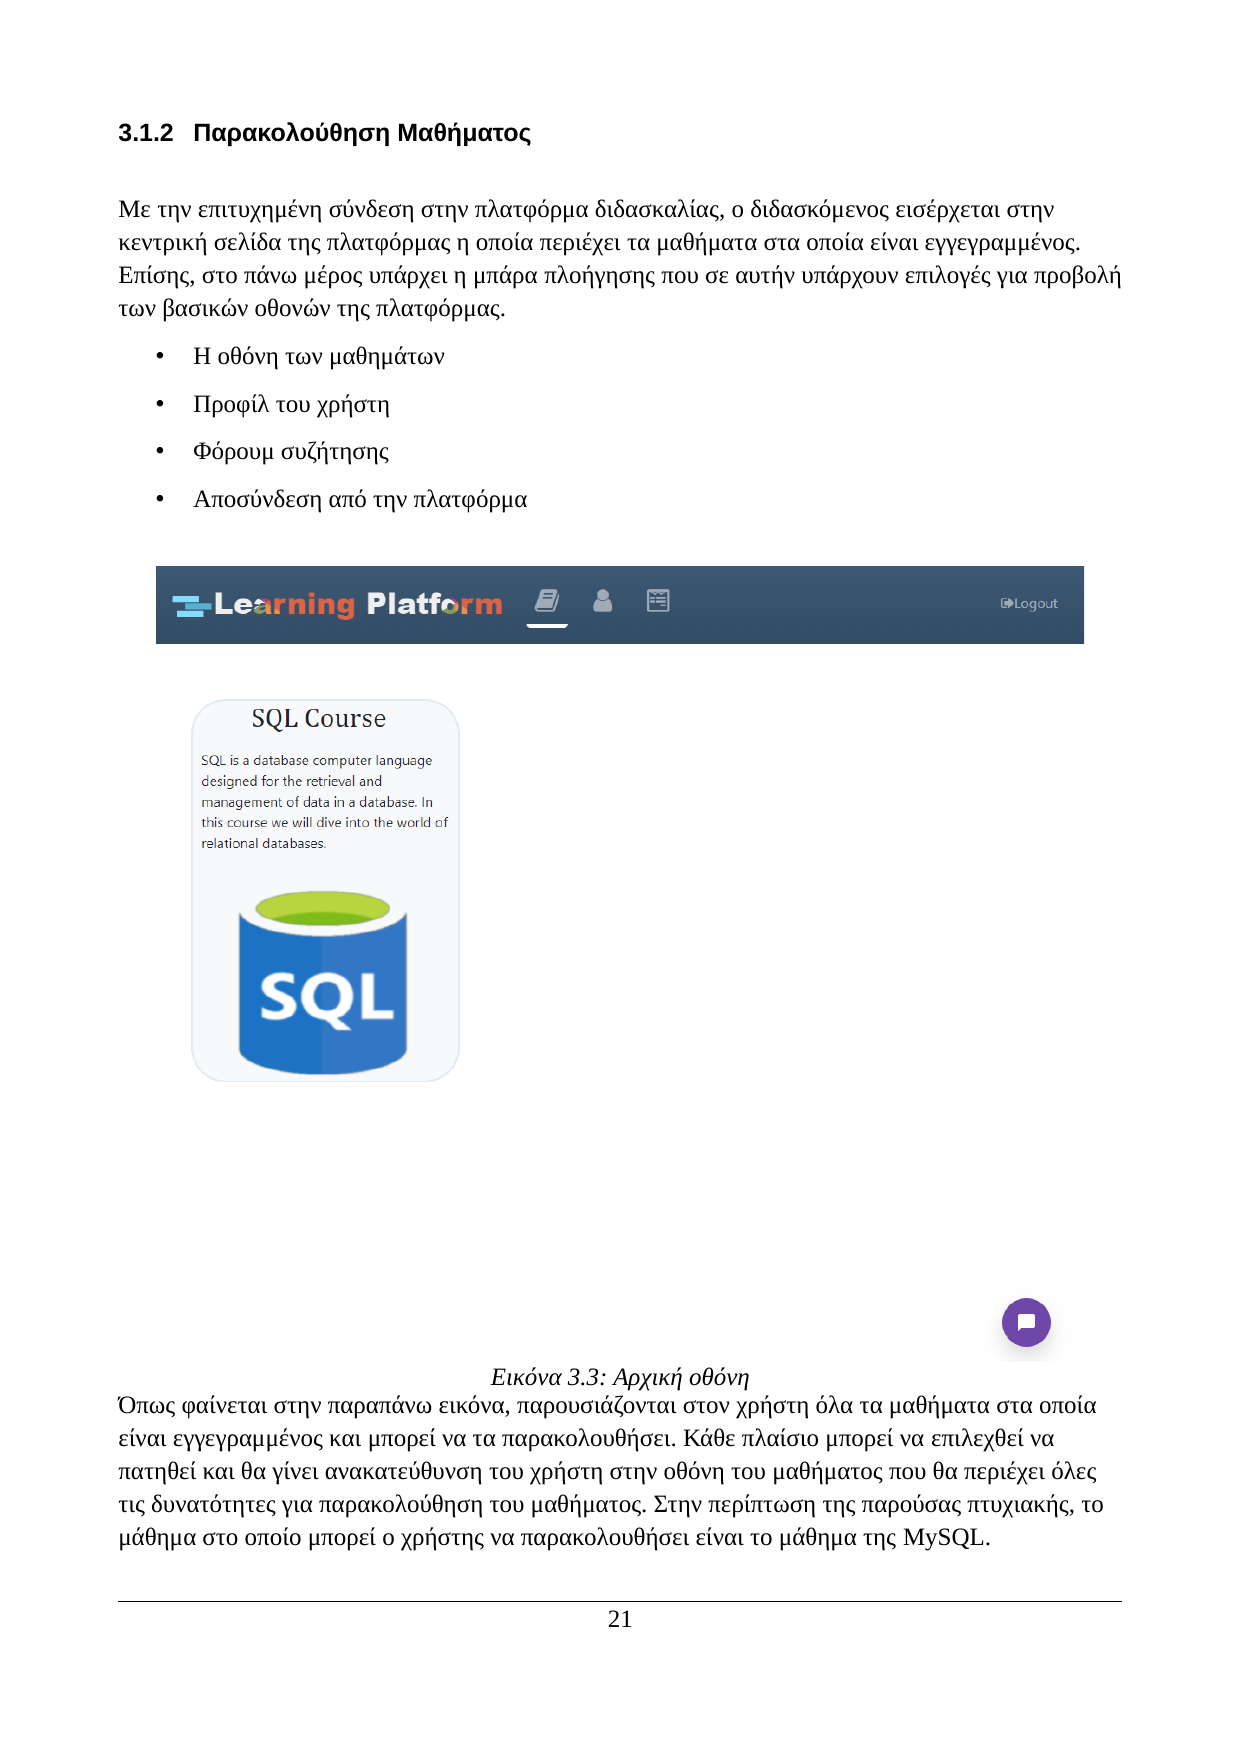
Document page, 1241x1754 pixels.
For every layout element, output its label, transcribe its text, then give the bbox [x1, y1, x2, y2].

text Εικόνα 3.3: Αρχική οθόνη [174, 1362, 1066, 1390]
picture [156, 566, 1085, 1362]
list Προφίλ του χρήστη [156, 389, 1122, 417]
subtitle Παρακολούθηση Μαθήματος [118, 118, 1122, 147]
text Όπως φαίνεται στην παραπάνω εικόνα, παρουσιάζονται στον χρήστη όλα τα μαθήματα στα οποία είναι εγγεγραμμένος και μπορεί να τα παρακολουθήσει. Κάθε πλαίσιο μπορεί να επιλεχθεί να πατηθεί και θα γίνει ανακατεύθυνση του χρήστη στην οθόνη του μαθήματος που θα περιέχει όλες τις δυνατότητες για παρακολούθηση του μαθήματος. Στην περίπτωση της παρούσας πτυχιακής, το μάθημα στο οποίο μπορεί ο χρήστης να παρακολουθήσει είναι το μάθημα της MySQL. [118, 1362, 1122, 1551]
text Με την επιτυχημένη σύνδεση στην πλατφόρμα διδασκαλίας, ο διδασκόμενος εισέρχεται στην κεντρική σελίδα της πλατφόρμας η οποία περιέχει τα μαθήματα στα οποία είναι εγγεγραμμένος. Επίσης, στο πάνω μέρος υπάρχει η μπάρα πλοήγησης που σε αυτήν υπάρχουν επιλογές για προβολή των βασικών οθονών της πλατφόρμας. [118, 194, 1122, 322]
list Φόρουμ συζήτησης [156, 436, 1122, 465]
list Η οθόνη των μαθημάτων [156, 341, 1122, 370]
list Αποσύνδεση από την πλατφόρμα [156, 484, 1122, 513]
